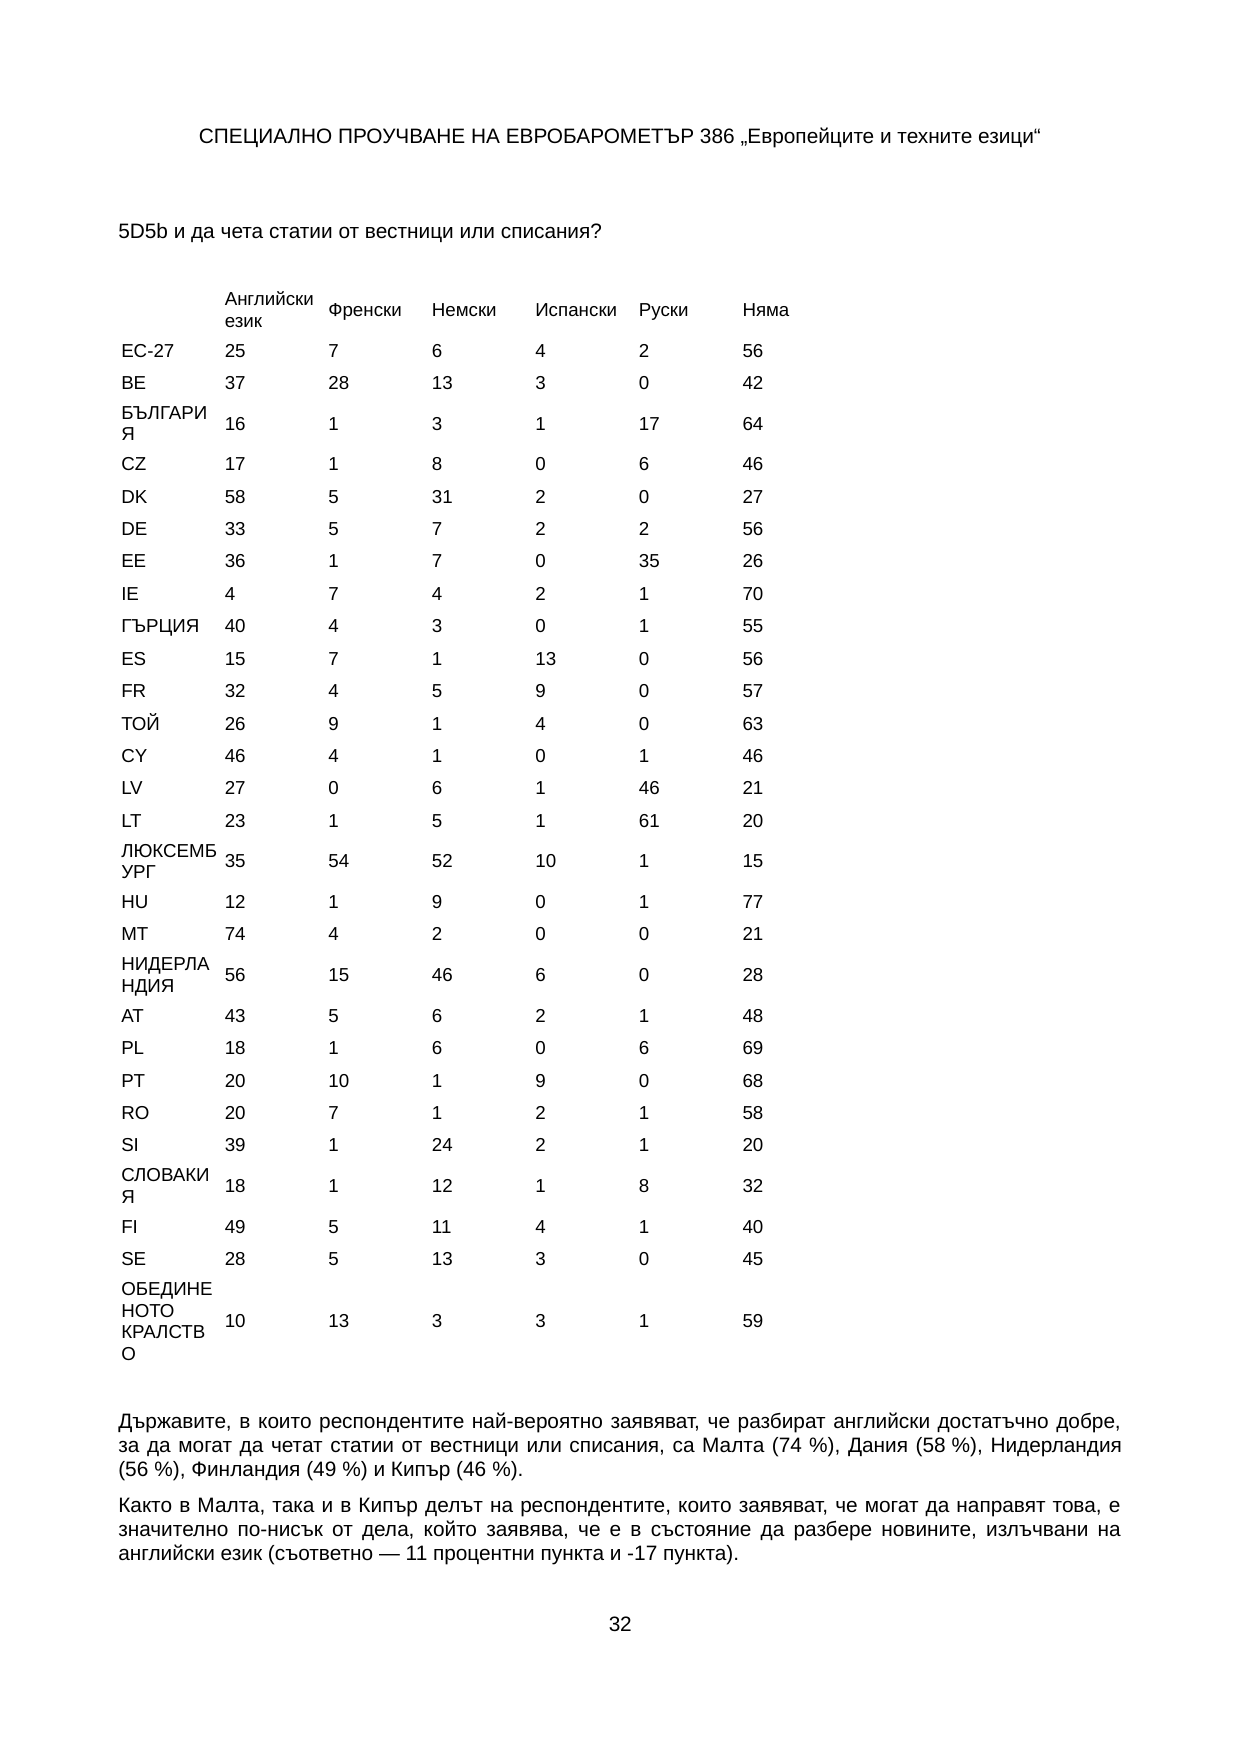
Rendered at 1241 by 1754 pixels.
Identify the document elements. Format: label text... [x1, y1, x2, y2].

table_cell ОБЕДИНЕНОТО КРАЛСТВО [118, 1275, 222, 1367]
table_cell 1 [429, 1096, 532, 1129]
table_cell 27 [739, 480, 843, 512]
table_cell 1 [636, 610, 739, 642]
table_cell 1 [325, 1032, 429, 1064]
table_cell 21 [739, 772, 843, 804]
table_cell 2 [532, 999, 636, 1032]
table_cell 5 [325, 1210, 429, 1242]
table_cell 1 [532, 804, 636, 836]
table_cell 8 [429, 448, 532, 480]
table_cell 5 [325, 1243, 429, 1275]
table_cell 1 [325, 399, 429, 448]
table_cell 1 [325, 804, 429, 836]
table_cell 4 [325, 739, 429, 772]
table_cell 4 [222, 577, 325, 610]
text Държавите, в които респондентите най-вероятно заявяват, че разбират английски достатъчно добре, за да могат да четат статии от вестници или списания, са Малта (74 %), Дания (58 %), Нидерландия (56 %), Финландия (49 %) и Кипър (46 %). [118, 1409, 1122, 1481]
table_cell PT [118, 1064, 222, 1096]
table_cell 0 [325, 772, 429, 804]
table_cell 24 [429, 1129, 532, 1161]
table_cell 1 [325, 1161, 429, 1210]
table_cell 0 [636, 480, 739, 512]
table_cell 6 [636, 448, 739, 480]
table_cell ЛЮКСЕМБУРГ [118, 836, 222, 885]
table_cell 7 [325, 577, 429, 610]
table_cell 28 [739, 950, 843, 999]
table_cell CZ [118, 448, 222, 480]
table_cell 56 [739, 513, 843, 545]
table_cell 0 [532, 918, 636, 950]
table_cell 1 [532, 1161, 636, 1210]
table_cell 33 [222, 513, 325, 545]
table_cell 1 [636, 836, 739, 885]
table_cell 0 [636, 642, 739, 674]
table_cell 56 [739, 642, 843, 674]
table_cell 1 [636, 1210, 739, 1242]
table_cell 61 [636, 804, 739, 836]
table_cell 46 [222, 739, 325, 772]
table_cell 4 [429, 577, 532, 610]
table_cell 32 [739, 1161, 843, 1210]
table_cell FR [118, 675, 222, 707]
table_cell 43 [222, 999, 325, 1032]
table_cell 1 [325, 545, 429, 577]
table_cell DK [118, 480, 222, 512]
table_header Английски език [222, 285, 325, 334]
table_cell 49 [222, 1210, 325, 1242]
table_cell 4 [325, 610, 429, 642]
table_cell 1 [636, 999, 739, 1032]
table_cell 0 [636, 1243, 739, 1275]
table_cell 52 [429, 836, 532, 885]
table_cell 4 [532, 707, 636, 739]
table_cell 48 [739, 999, 843, 1032]
table_cell 7 [325, 1096, 429, 1129]
table_cell 46 [739, 739, 843, 772]
table_cell 31 [429, 480, 532, 512]
table_cell 0 [636, 1064, 739, 1096]
table_cell 26 [739, 545, 843, 577]
table_cell LT [118, 804, 222, 836]
table_cell 46 [636, 772, 739, 804]
table_cell 9 [532, 675, 636, 707]
table_cell 1 [636, 1275, 739, 1367]
table_cell ЕС-27 [118, 334, 222, 366]
table_cell 32 [222, 675, 325, 707]
table_cell 12 [222, 885, 325, 918]
table_cell RO [118, 1096, 222, 1129]
table_cell PL [118, 1032, 222, 1064]
table_cell 6 [636, 1032, 739, 1064]
table_cell 12 [429, 1161, 532, 1210]
table_cell 1 [429, 642, 532, 674]
table_cell 55 [739, 610, 843, 642]
table_cell 35 [636, 545, 739, 577]
table_cell 40 [222, 610, 325, 642]
table_cell 1 [429, 707, 532, 739]
table_header Немски [429, 285, 532, 334]
table_cell 4 [532, 1210, 636, 1242]
table_cell 70 [739, 577, 843, 610]
table_cell 5 [325, 513, 429, 545]
table_cell 13 [532, 642, 636, 674]
table_cell 23 [222, 804, 325, 836]
table_cell 56 [222, 950, 325, 999]
table_cell 3 [532, 1243, 636, 1275]
table_cell 1 [636, 885, 739, 918]
table_cell 0 [532, 545, 636, 577]
table_cell 6 [429, 772, 532, 804]
table_cell 0 [532, 1032, 636, 1064]
table_cell 54 [325, 836, 429, 885]
table_cell 7 [429, 545, 532, 577]
table_cell 0 [532, 610, 636, 642]
table_cell 7 [429, 513, 532, 545]
table_cell 2 [532, 1129, 636, 1161]
table_header [118, 285, 222, 334]
table_cell 2 [429, 918, 532, 950]
table_cell 69 [739, 1032, 843, 1064]
table_cell BE [118, 366, 222, 399]
table_cell 21 [739, 918, 843, 950]
table_cell 5 [429, 675, 532, 707]
table_cell 2 [532, 577, 636, 610]
table_cell 6 [429, 1032, 532, 1064]
table_cell 0 [636, 675, 739, 707]
table_cell 27 [222, 772, 325, 804]
table_cell БЪЛГАРИЯ [118, 399, 222, 448]
table_cell 6 [532, 950, 636, 999]
table_cell 37 [222, 366, 325, 399]
table_cell 9 [325, 707, 429, 739]
table_cell 1 [636, 1129, 739, 1161]
table_cell FI [118, 1210, 222, 1242]
table_cell ES [118, 642, 222, 674]
table_cell IE [118, 577, 222, 610]
table_cell 28 [222, 1243, 325, 1275]
table_header Няма [739, 285, 843, 334]
table_cell 17 [636, 399, 739, 448]
table_cell 1 [636, 1096, 739, 1129]
table_cell DE [118, 513, 222, 545]
table_cell 59 [739, 1275, 843, 1367]
table_cell 3 [429, 399, 532, 448]
table_cell НИДЕРЛАНДИЯ [118, 950, 222, 999]
table_cell SI [118, 1129, 222, 1161]
table_cell 7 [325, 334, 429, 366]
table_cell 0 [636, 707, 739, 739]
table_cell SE [118, 1243, 222, 1275]
table_cell 9 [532, 1064, 636, 1096]
table_cell 13 [325, 1275, 429, 1367]
table_cell 6 [429, 999, 532, 1032]
table_cell 1 [325, 885, 429, 918]
table_cell 5 [325, 480, 429, 512]
table_cell 10 [222, 1275, 325, 1367]
table_cell LV [118, 772, 222, 804]
table_cell 1 [325, 1129, 429, 1161]
table_cell 56 [739, 334, 843, 366]
table_cell 0 [636, 918, 739, 950]
table_cell 1 [636, 577, 739, 610]
table_cell 10 [325, 1064, 429, 1096]
table_cell 16 [222, 399, 325, 448]
table_cell 1 [532, 399, 636, 448]
table_cell 68 [739, 1064, 843, 1096]
table_cell 13 [429, 1243, 532, 1275]
table_header Руски [636, 285, 739, 334]
table_cell 39 [222, 1129, 325, 1161]
table_cell 0 [532, 885, 636, 918]
text Както в Малта, така и в Кипър делът на респондентите, които заявяват, че могат да направят това, е значително по-нисък от дела, който заявява, че е в състояние да разбере новините, излъчвани на английски език (съответно — 11 процентни пункта и -17 пункта). [118, 1492, 1122, 1564]
table_cell 0 [532, 448, 636, 480]
table_cell 45 [739, 1243, 843, 1275]
table_cell 10 [532, 836, 636, 885]
table_cell 1 [325, 448, 429, 480]
table_cell 0 [636, 950, 739, 999]
table_cell 20 [739, 1129, 843, 1161]
table_cell 9 [429, 885, 532, 918]
table_cell 58 [222, 480, 325, 512]
table_cell 15 [739, 836, 843, 885]
table_header Испански [532, 285, 636, 334]
table_cell 2 [636, 334, 739, 366]
table_cell СЛОВАКИЯ [118, 1161, 222, 1210]
table_cell 28 [325, 366, 429, 399]
table_cell 1 [429, 739, 532, 772]
table_cell 2 [532, 513, 636, 545]
table_cell 20 [222, 1064, 325, 1096]
table_cell 15 [222, 642, 325, 674]
table_cell 18 [222, 1032, 325, 1064]
table_cell 1 [532, 772, 636, 804]
table_cell 3 [429, 1275, 532, 1367]
table_cell 2 [532, 1096, 636, 1129]
table_cell 58 [739, 1096, 843, 1129]
table_cell 7 [325, 642, 429, 674]
table_cell 35 [222, 836, 325, 885]
table_cell 42 [739, 366, 843, 399]
table_cell 1 [636, 739, 739, 772]
table_cell 20 [739, 804, 843, 836]
table_cell 2 [532, 480, 636, 512]
table_cell 20 [222, 1096, 325, 1129]
table_cell 46 [739, 448, 843, 480]
table_cell 4 [325, 675, 429, 707]
table_cell MT [118, 918, 222, 950]
table_header Френски [325, 285, 429, 334]
table_cell 1 [429, 1064, 532, 1096]
table_cell 25 [222, 334, 325, 366]
table_cell 77 [739, 885, 843, 918]
table_cell 17 [222, 448, 325, 480]
table_cell 18 [222, 1161, 325, 1210]
table_cell 8 [636, 1161, 739, 1210]
table_cell ТОЙ [118, 707, 222, 739]
table_cell 5 [429, 804, 532, 836]
table_cell ГЪРЦИЯ [118, 610, 222, 642]
table_cell 15 [325, 950, 429, 999]
table_cell 3 [429, 610, 532, 642]
table_cell HU [118, 885, 222, 918]
table_cell 26 [222, 707, 325, 739]
table_cell EE [118, 545, 222, 577]
table_cell 64 [739, 399, 843, 448]
table_cell 5 [325, 999, 429, 1032]
table_cell 0 [636, 366, 739, 399]
table_cell 40 [739, 1210, 843, 1242]
table_cell 46 [429, 950, 532, 999]
table_cell CY [118, 739, 222, 772]
text 5D5b и да чета статии от вестници или списания? [118, 219, 1122, 243]
table_cell 2 [636, 513, 739, 545]
table_cell 11 [429, 1210, 532, 1242]
table_cell 74 [222, 918, 325, 950]
table_cell 63 [739, 707, 843, 739]
table_cell 4 [325, 918, 429, 950]
table_cell 4 [532, 334, 636, 366]
table_cell AT [118, 999, 222, 1032]
table_cell 3 [532, 1275, 636, 1367]
table_cell 0 [532, 739, 636, 772]
table_cell 57 [739, 675, 843, 707]
table_cell 36 [222, 545, 325, 577]
table_cell 3 [532, 366, 636, 399]
table_cell 13 [429, 366, 532, 399]
table_cell 6 [429, 334, 532, 366]
